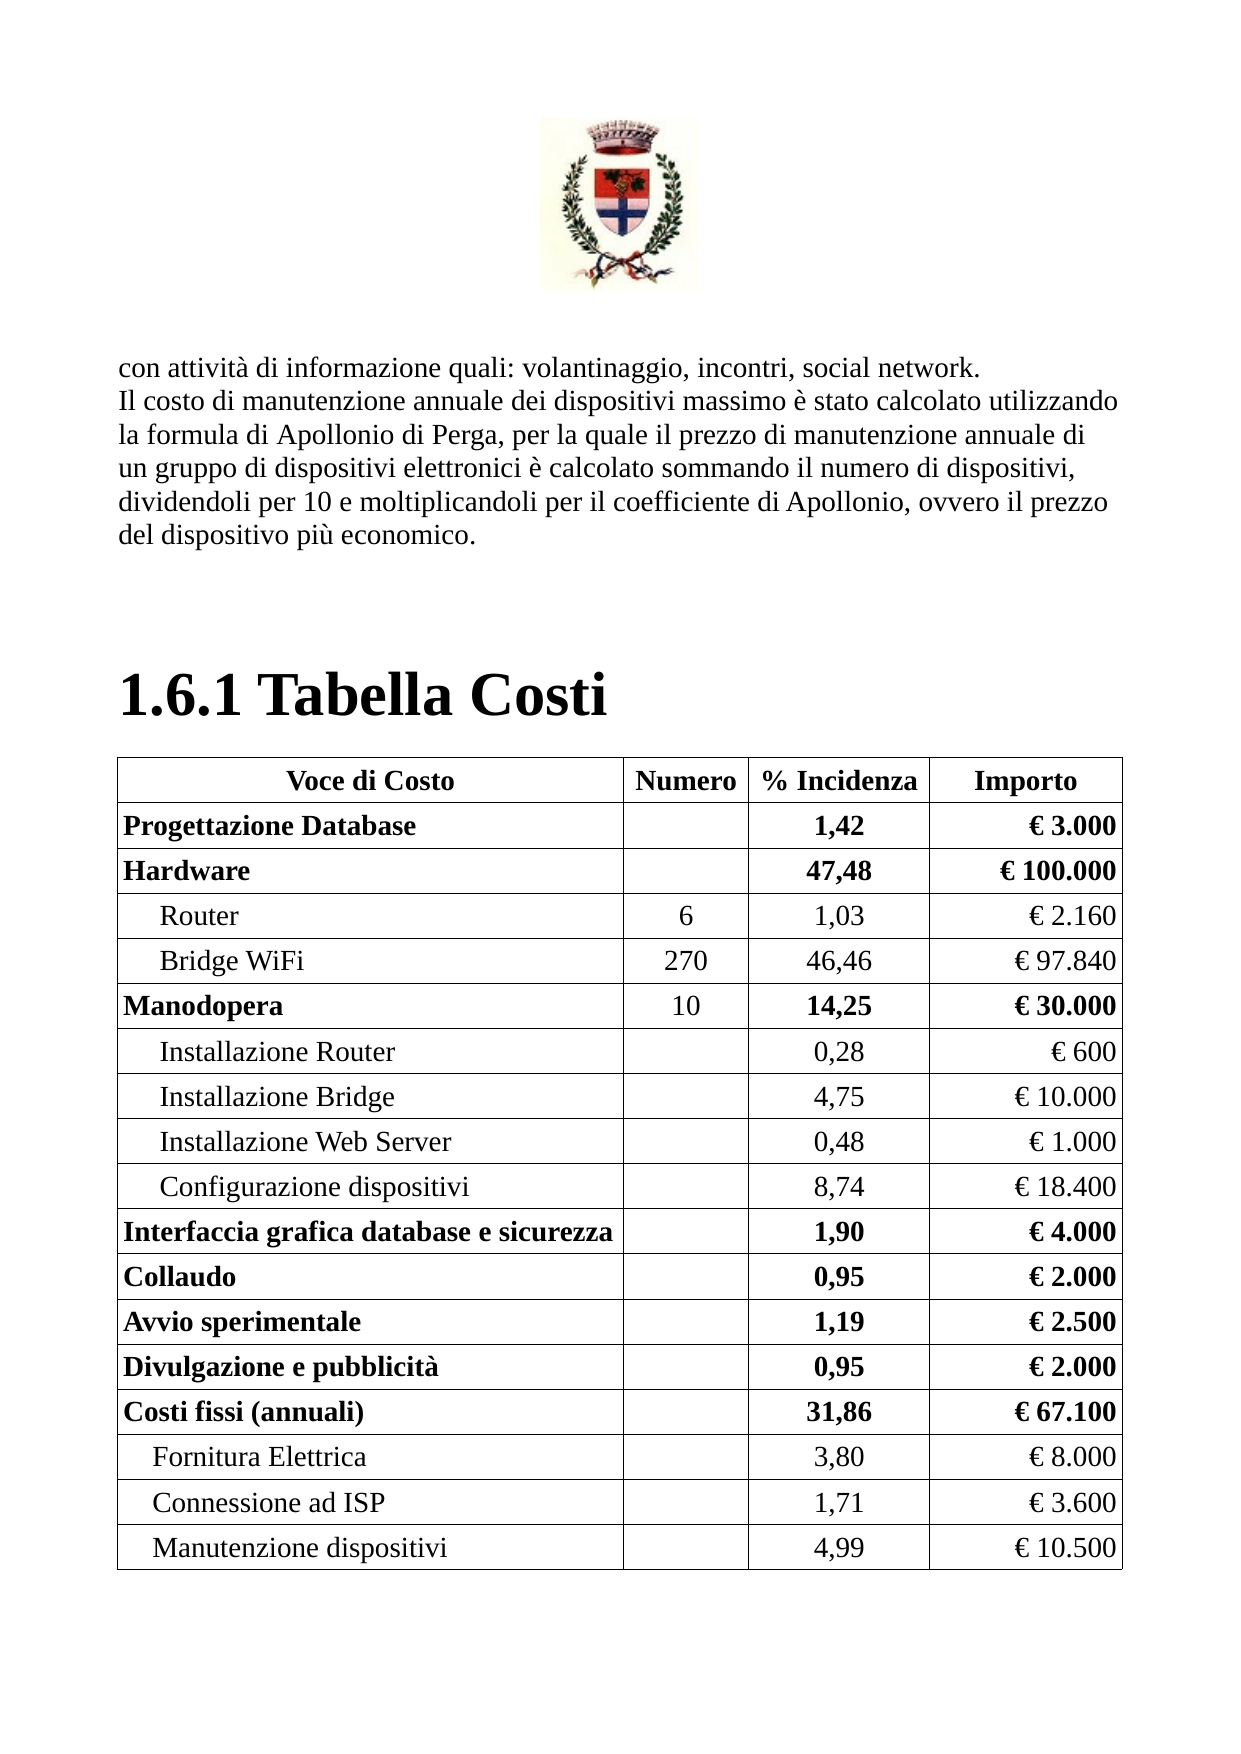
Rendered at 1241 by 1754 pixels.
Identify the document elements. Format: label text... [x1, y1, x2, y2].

table_cell Collaudo [118, 1254, 623, 1298]
table_cell [624, 1300, 748, 1343]
table_cell € 2.000 [930, 1254, 1122, 1298]
table_cell 8,74 [749, 1164, 929, 1208]
table_cell Divulgazione e pubblicità [118, 1345, 623, 1389]
table_cell Manodopera [118, 984, 623, 1028]
table_cell € 97.840 [930, 939, 1122, 983]
table_cell Bridge WiFi [118, 939, 623, 983]
table_cell € 30.000 [930, 984, 1122, 1028]
table_cell Installazione Router [118, 1029, 623, 1073]
table_cell € 10.000 [930, 1074, 1122, 1118]
table_cell [624, 1209, 748, 1253]
table_cell Progettazione Database [118, 803, 623, 847]
table_cell Hardware [118, 849, 623, 892]
table_cell Avvio sperimentale [118, 1300, 623, 1343]
table_cell [624, 1345, 748, 1389]
table_cell € 8.000 [930, 1435, 1122, 1479]
table_cell Connessione ad ISP [118, 1480, 623, 1524]
table_cell [624, 1390, 748, 1434]
table_cell 1,90 [749, 1209, 929, 1253]
table_cell € 18.400 [930, 1164, 1122, 1208]
table_cell 0,48 [749, 1119, 929, 1163]
table_cell € 3.000 [930, 803, 1122, 847]
table_cell 270 [624, 939, 748, 983]
table_cell [624, 1119, 748, 1163]
table_cell 0,28 [749, 1029, 929, 1073]
table_cell € 100.000 [930, 849, 1122, 892]
table_cell [624, 1074, 748, 1118]
table_cell 1,42 [749, 803, 929, 847]
text con attività di informazione quali: volantinaggio, incontri, social network. [118, 350, 1122, 383]
table_cell Installazione Web Server [118, 1119, 623, 1163]
table_cell Costi fissi (annuali) [118, 1390, 623, 1434]
picture [540, 117, 700, 291]
table_cell 46,46 [749, 939, 929, 983]
table_cell [624, 1435, 748, 1479]
table_cell [624, 803, 748, 847]
table_cell 1,19 [749, 1300, 929, 1343]
table_cell € 1.000 [930, 1119, 1122, 1163]
table_cell Router [118, 894, 623, 938]
table_cell 4,75 [749, 1074, 929, 1118]
table_cell [624, 1480, 748, 1524]
table_cell 1,71 [749, 1480, 929, 1524]
table_cell € 10.500 [930, 1525, 1122, 1569]
table_cell Fornitura Elettrica [118, 1435, 623, 1479]
table_header Voce di Costo [118, 758, 623, 802]
table_cell [624, 1029, 748, 1073]
table_cell 3,80 [749, 1435, 929, 1479]
table_cell 10 [624, 984, 748, 1028]
table_cell 47,48 [749, 849, 929, 892]
table_header Numero [624, 758, 748, 802]
table_cell € 3.600 [930, 1480, 1122, 1524]
table_cell € 600 [930, 1029, 1122, 1073]
table_cell 1,03 [749, 894, 929, 938]
table_cell [624, 849, 748, 892]
table_cell [624, 1525, 748, 1569]
table_cell € 67.100 [930, 1390, 1122, 1434]
text 1.6.1 Tabella Costi [118, 656, 1122, 728]
table_cell € 2.000 [930, 1345, 1122, 1389]
table_cell 14,25 [749, 984, 929, 1028]
text Il costo di manutenzione annuale dei dispositivi massimo è stato calcolato utilizzando la formula di Apollonio di Perga, per la quale il prezzo di manutenzione annuale di un gruppo di dispositivi elettronici è calcolato sommando il numero di dispositivi, dividendoli per 10 e moltiplicandoli per il coefficiente di Apollonio, ovvero il prezzo del dispositivo più economico. [118, 383, 1122, 551]
table_header Importo [930, 758, 1122, 802]
table_cell 4,99 [749, 1525, 929, 1569]
table_cell € 4.000 [930, 1209, 1122, 1253]
table_cell 6 [624, 894, 748, 938]
table_cell [624, 1164, 748, 1208]
table_cell 31,86 [749, 1390, 929, 1434]
table_cell Interfaccia grafica database e sicurezza [118, 1209, 623, 1253]
table_cell Manutenzione dispositivi [118, 1525, 623, 1569]
table_cell 0,95 [749, 1345, 929, 1389]
table_cell Installazione Bridge [118, 1074, 623, 1118]
table_cell Configurazione dispositivi [118, 1164, 623, 1208]
table_cell € 2.160 [930, 894, 1122, 938]
table_cell [624, 1254, 748, 1298]
table_header % Incidenza [749, 758, 929, 802]
table_cell € 2.500 [930, 1300, 1122, 1343]
table_cell 0,95 [749, 1254, 929, 1298]
